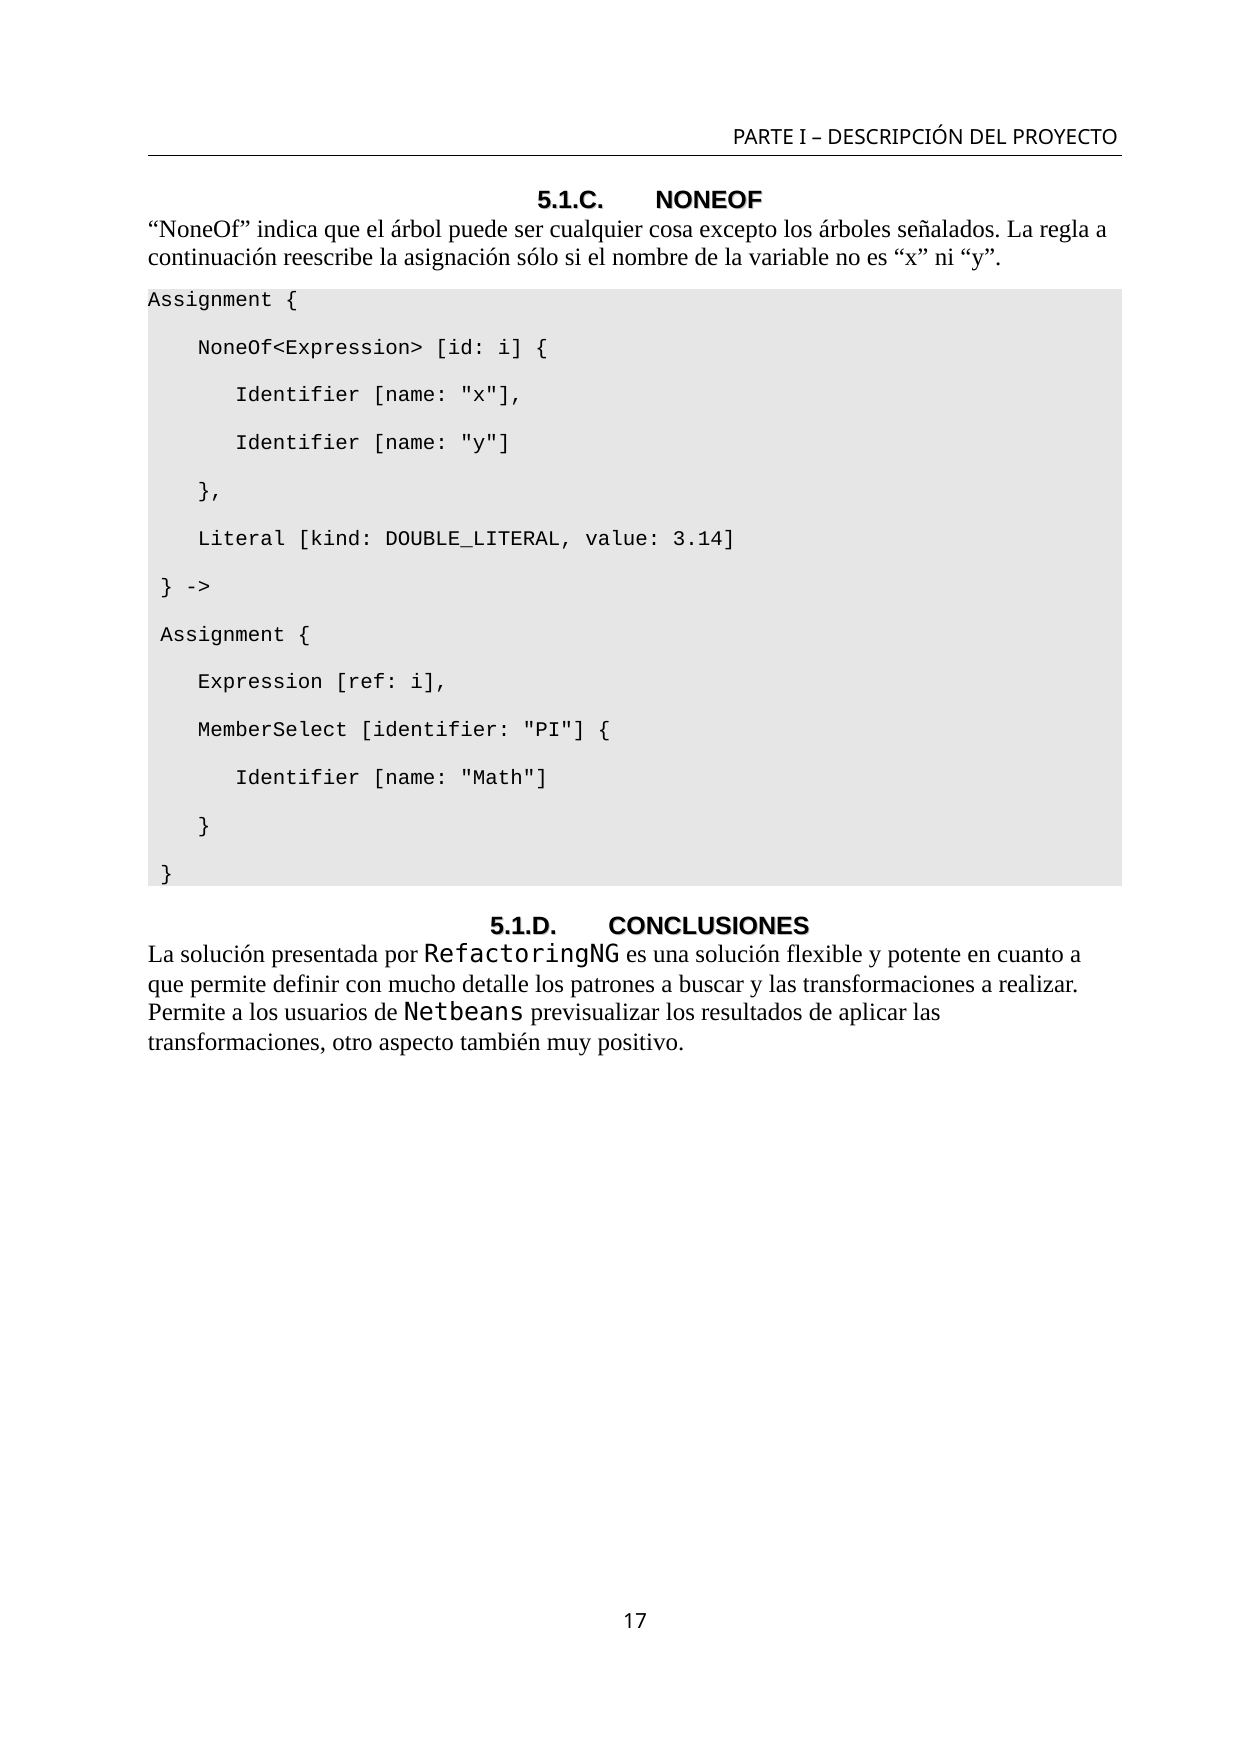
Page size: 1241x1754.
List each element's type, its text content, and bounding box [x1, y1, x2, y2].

text Assignment { [148, 623, 1122, 647]
text Identifier [name: "y"] [148, 432, 1122, 456]
text Identifier [name: "x"], [148, 384, 1122, 408]
text “NoneOf” indica que el árbol puede ser cualquier cosa excepto los árboles señalados. La regla a continuación reescribe la asignación sólo si el nombre de la variable no es “x” ni “y”. [148, 214, 1122, 271]
text NoneOf<Expression> [id: i] { [148, 337, 1122, 360]
text La solución presentada por RefactoringNG es una solución flexible y potente en cuanto a que permite definir con mucho detalle los patrones a buscar y las transformaciones a realizar. Permite a los usuarios de Netbeans previsualizar los resultados de aplicar las transformaciones, otro aspecto también muy positivo. [148, 939, 1122, 1055]
subtitle Conclusiones [177, 911, 1122, 939]
text } [148, 863, 1122, 886]
text } [148, 815, 1122, 838]
text } -> [148, 576, 1122, 599]
text Expression [ref: i], [148, 671, 1122, 695]
text Identifier [name: "Math"] [148, 767, 1122, 791]
text Literal [kind: DOUBLE_LITERAL, value: 3.14] [148, 528, 1122, 552]
text MemberSelect [identifier: "PI"] { [148, 719, 1122, 743]
subtitle NoneOf [177, 185, 1122, 214]
text Assignment { [148, 289, 1122, 312]
text }, [148, 480, 1122, 504]
